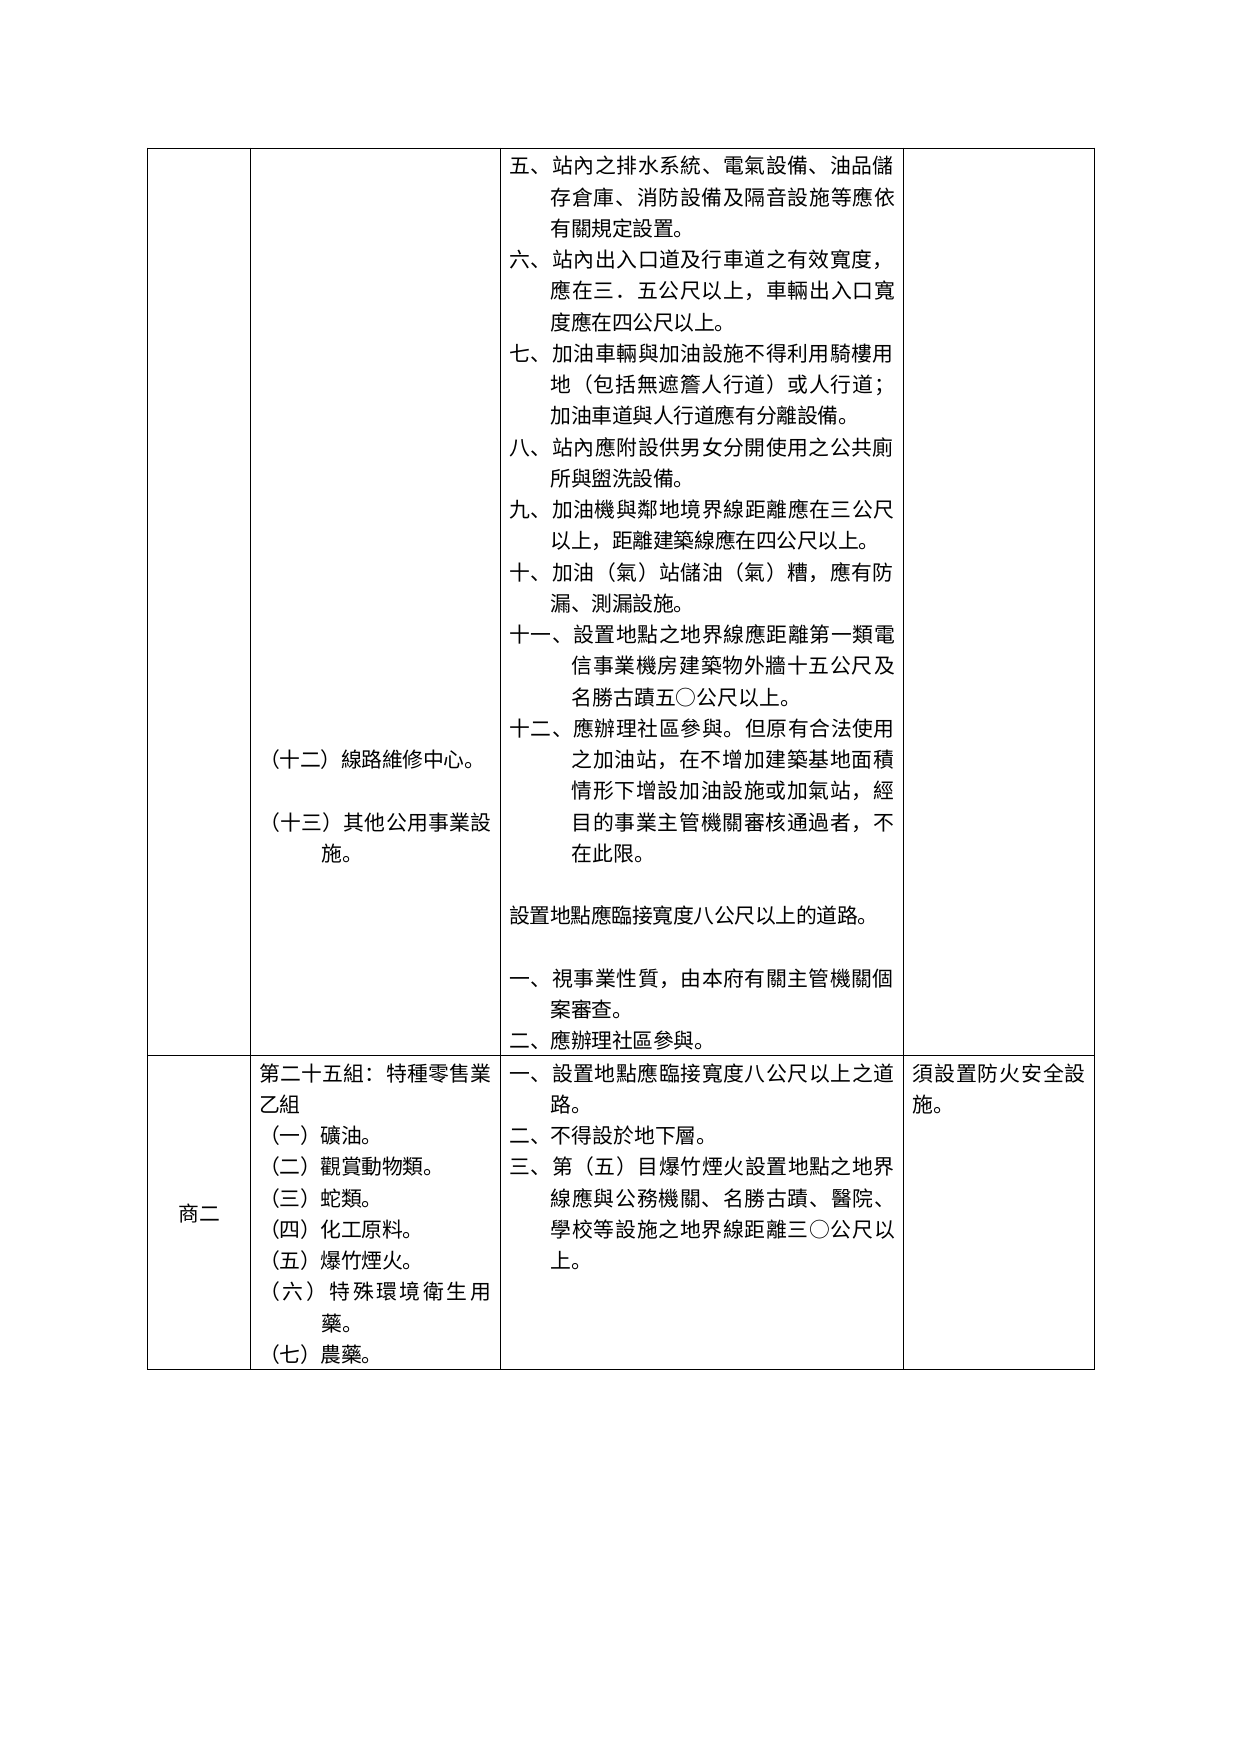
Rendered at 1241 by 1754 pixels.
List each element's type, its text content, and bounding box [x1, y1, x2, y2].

table_cell 一、設置地點應臨接寬度八公尺以上之道路。 二、不得設於地下層。 三、第（五）目爆竹煙火設置地點之地界線應與公務機關、名勝古蹟、醫院、學校等設施之地界線距離三○公尺以上。 [501, 1056, 903, 1368]
table_cell [904, 149, 1094, 1055]
table_cell 第二十五組：特種零售業乙組 （一）礦油。 （二）觀賞動物類。 （三）蛇類。 （四）化工原料。 （五）爆竹煙火。 （六）特殊環境衛生用藥。 （七）農藥。 [251, 1056, 500, 1368]
table_cell 須設置防火安全設施。 [904, 1056, 1094, 1368]
table_cell 五、站內之排水系統、電氣設備、油品儲存倉庫、消防設備及隔音設施等應依有關規定設置。 六、站內出入口道及行車道之有效寬度，應在三．五公尺以上，車輛出入口寬度應在四公尺以上。 七、加油車輛與加油設施不得利用騎樓用地（包括無遮簷人行道）或人行道；加油車道與人行道應有分離設備。 八、站內應附設供男女分開使用之公共廁所與盥洗設備。 九、加油機與鄰地境界線距離應在三公尺以上，距離建築線應在四公尺以上。 十、加油（氣）站儲油（氣）糟，應有防漏、測漏設施。 十一、設置地點之地界線應距離第一類電信事業機房建築物外牆十五公尺及名勝古蹟五○公尺以上。 十二、應辦理社區參與。但原有合法使用之加油站，在不增加建築基地面積情形下增設加油設施或加氣站，經目的事業主管機關審核通過者，不在此限。 設置地點應臨接寬度八公尺以上的道路。 一、視事業性質，由本府有關主管機關個案審查。 二、應辦理社區參與。 [501, 149, 903, 1055]
table_cell （十二）線路維修中心。 （十三）其他公用事業設施。 [251, 149, 500, 1055]
table_cell 商二 [148, 1056, 250, 1368]
table_cell [148, 149, 250, 1055]
